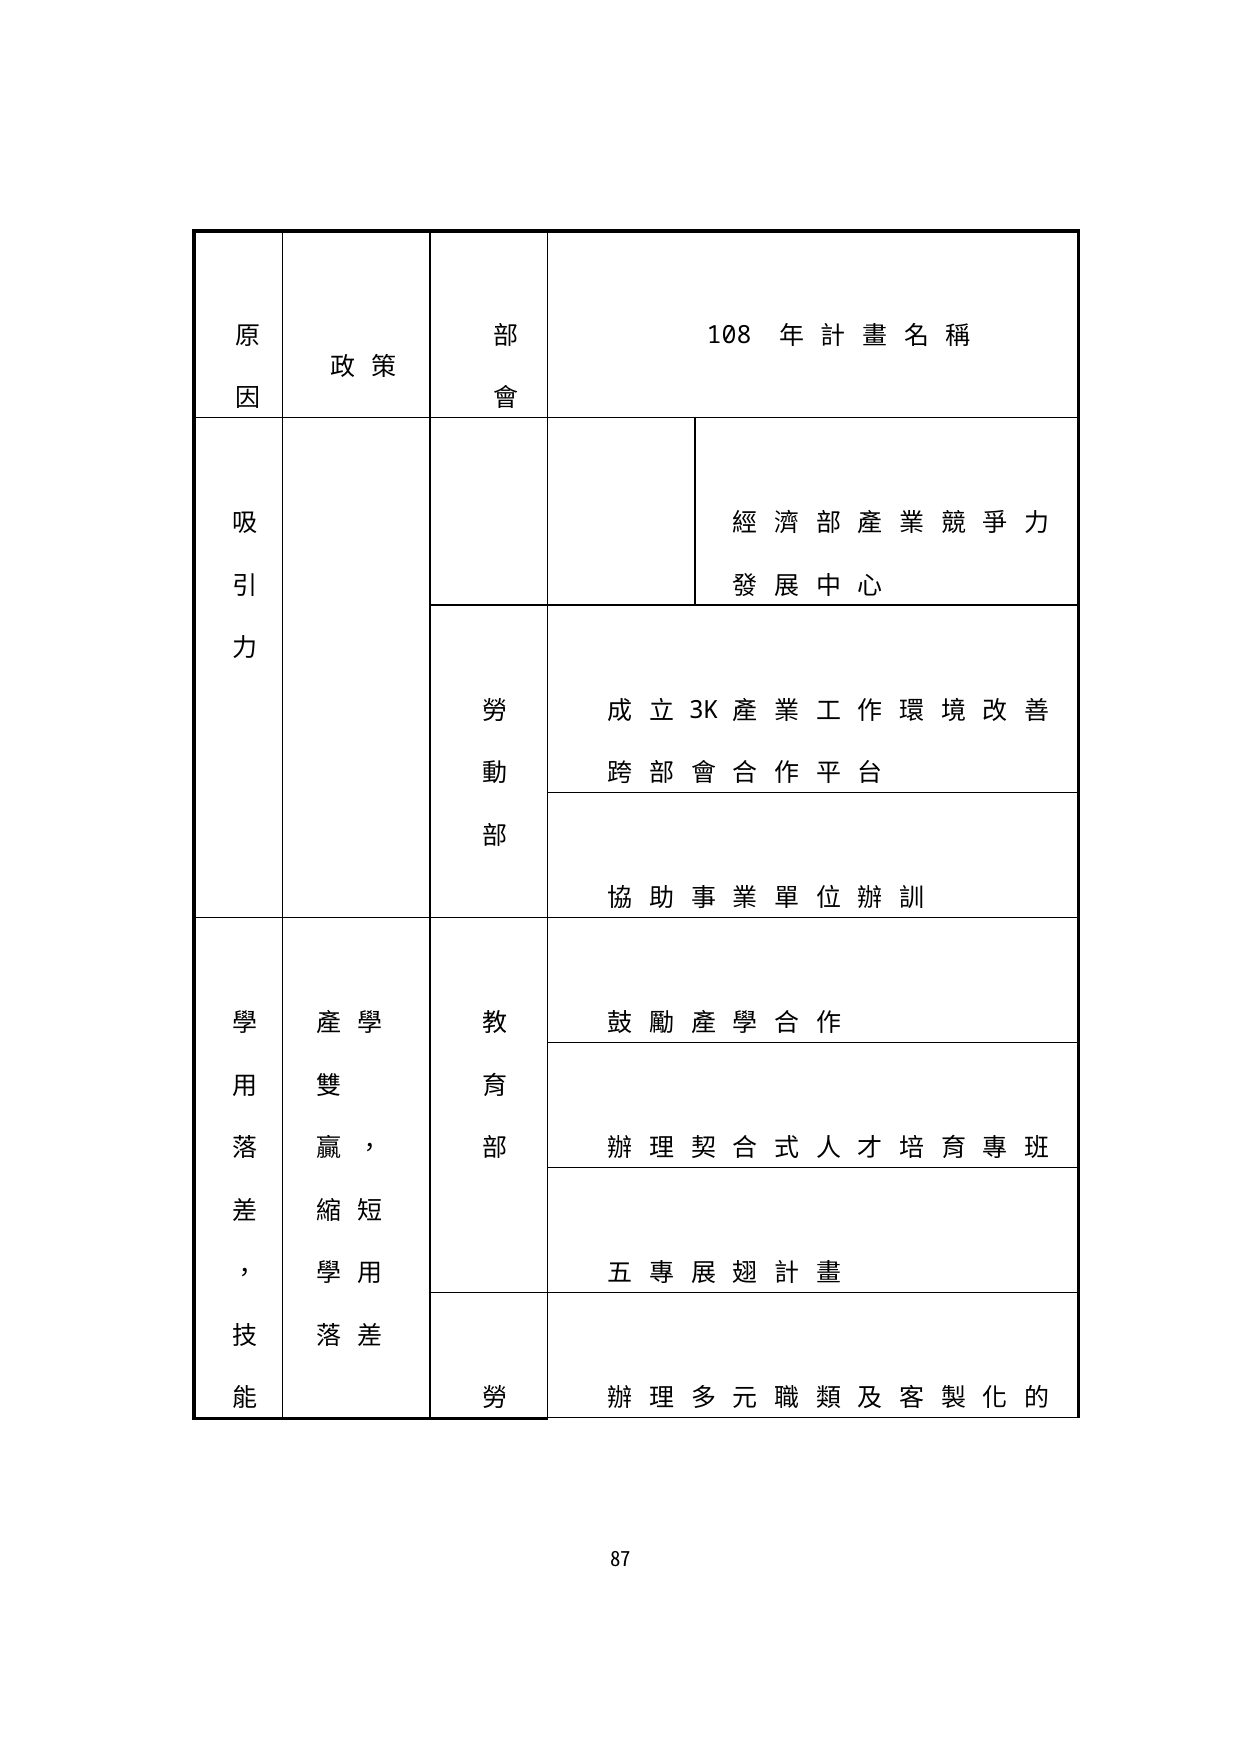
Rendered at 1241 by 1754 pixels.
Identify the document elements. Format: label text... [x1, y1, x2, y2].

table_cell 協助事業單位辦訓 [548, 793, 1077, 917]
table_cell 勞動部 [431, 606, 547, 917]
table_cell 鼓勵產學合作 [548, 918, 1077, 1042]
table_cell 教育部 [431, 918, 547, 1292]
table_header 政策 [283, 233, 429, 417]
table_cell 產學雙贏，縮短學用落差 [283, 918, 429, 1417]
table_cell 辦理契合式人才培育專班 [548, 1043, 1077, 1167]
table_header 108年計畫名稱 [548, 233, 1077, 417]
table_cell 經濟部產業競爭力發展中心 [696, 418, 1077, 604]
table_cell 學用落差，技能 [196, 918, 282, 1417]
table_cell [431, 418, 547, 604]
table_header 原因 [196, 233, 282, 417]
table_cell 辦理多元職類及客製化的 [548, 1293, 1077, 1417]
table_cell 成立3K產業工作環境改善跨部會合作平台 [548, 606, 1077, 792]
table_cell 五專展翅計畫 [548, 1168, 1077, 1292]
table_header 部會 [431, 233, 547, 417]
table_cell 勞 [431, 1293, 547, 1417]
table_cell [548, 418, 694, 604]
table_cell 吸引力 [196, 418, 282, 917]
table_cell [283, 418, 429, 917]
